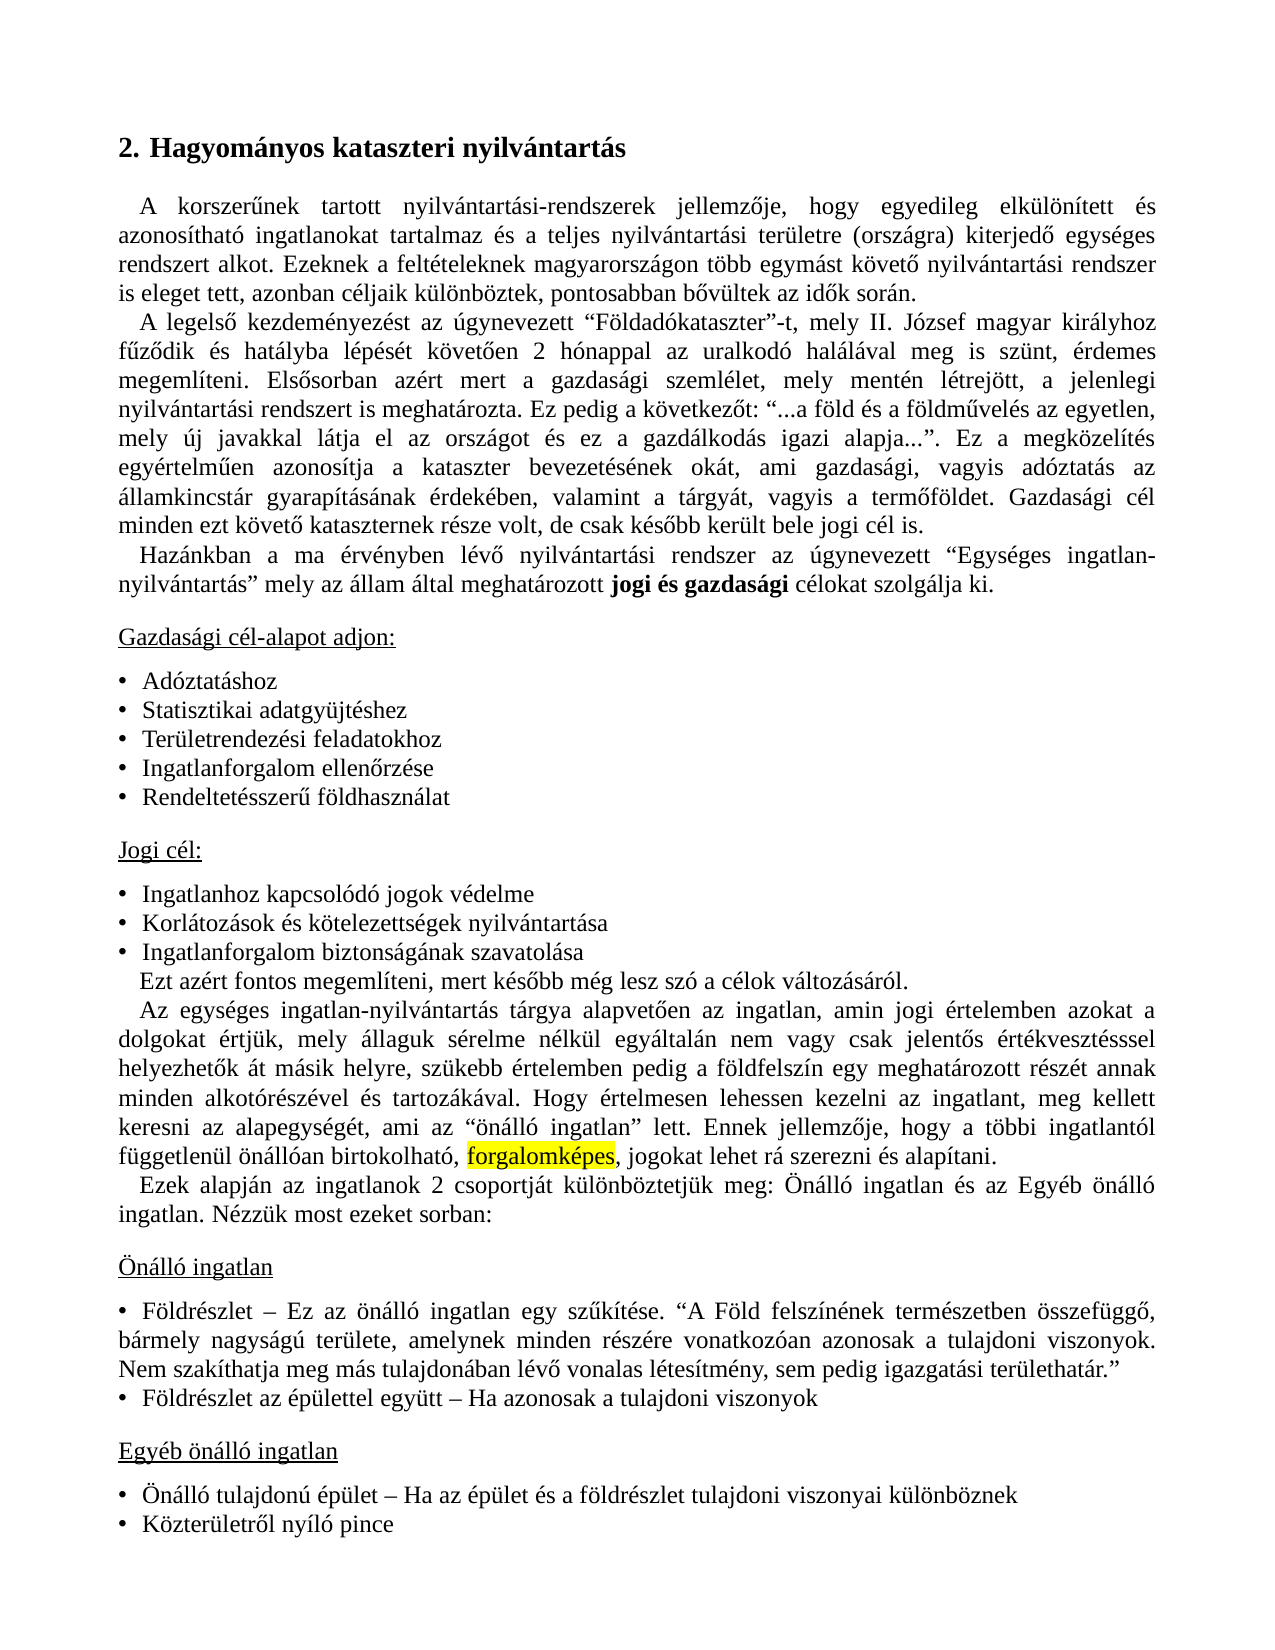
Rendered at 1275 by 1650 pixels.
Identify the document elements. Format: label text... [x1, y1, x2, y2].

text Hazánkban a ma érvényben lévő nyilvántartási rendszer az úgynevezett “Egységes ingatlan-nyilvántartás” mely az állam által meghatározott jogi és gazdasági célokat szolgálja ki. [118, 539, 1157, 598]
list Közterületről nyíló pince [118, 1509, 1157, 1538]
text Egyéb önálló ingatlan [118, 1436, 1157, 1465]
text Jogi cél: [118, 835, 1157, 864]
list Hagyományos kataszteri nyilvántartás [118, 130, 1157, 164]
text Az egységes ingatlan-nyilvántartás tárgya alapvetően az ingatlan, amin jogi értelemben azokat a dolgokat értjük, mely állaguk sérelme nélkül egyáltalán nem vagy csak jelentős értékvesztésssel helyezhetők át másik helyre, szükebb értelemben pedig a földfelszín egy meghatározott részét annak minden alkotórészével és tartozákával. Hogy értelmesen lehessen kezelni az ingatlant, meg kellett keresni az alapegységét, ami az “önálló ingatlan” lett. Ennek jellemzője, hogy a többi ingatlantól függetlenül önállóan birtokolható, forgalomképes, jogokat lehet rá szerezni és alapítani. [118, 995, 1157, 1169]
text Gazdasági cél-alapot adjon: [118, 622, 1157, 651]
list Földrészlet az épülettel együtt – Ha azonosak a tulajdoni viszonyok [118, 1383, 1157, 1412]
list Statisztikai adatgyüjtéshez [118, 695, 1157, 724]
text A legelső kezdeményezést az úgynevezett “Földadókataszter”-t, mely II. József magyar királyhoz fűződik és hatályba lépését követően 2 hónappal az uralkodó halálával meg is szünt, érdemes megemlíteni. Elsősorban azért mert a gazdasági szemlélet, mely mentén létrejött, a jelenlegi nyilvántartási rendszert is meghatározta. Ez pedig a következőt: “...a föld és a földművelés az egyetlen, mely új javakkal látja el az országot és ez a gazdálkodás igazi alapja...”. Ez a megközelítés egyértelműen azonosítja a kataszter bevezetésének okát, ami gazdasági, vagyis adóztatás az államkincstár gyarapításának érdekében, valamint a tárgyát, vagyis a termőföldet. Gazdasági cél minden ezt követő kataszternek része volt, de csak később került bele jogi cél is. [118, 307, 1157, 539]
text Ezt azért fontos megemlíteni, mert később még lesz szó a célok változásáról. [118, 966, 1157, 995]
text Ezek alapján az ingatlanok 2 csoportját különböztetjük meg: Önálló ingatlan és az Egyéb önálló ingatlan. Nézzük most ezeket sorban: [118, 1169, 1157, 1228]
list Rendeltetésszerű földhasználat [118, 782, 1157, 811]
text A korszerűnek tartott nyilvántartási-rendszerek jellemzője, hogy egyedileg elkülönített és azonosítható ingatlanokat tartalmaz és a teljes nyilvántartási területre (országra) kiterjedő egységes rendszert alkot. Ezeknek a feltételeknek magyarországon több egymást követő nyilvántartási rendszer is eleget tett, azonban céljaik különböztek, pontosabban bővültek az idők során. [118, 191, 1157, 307]
list Földrészlet – Ez az önálló ingatlan egy szűkítése. “A Föld felszínének természetben összefüggő, bármely nagyságú területe, amelynek minden részére vonatkozóan azonosak a tulajdoni viszonyok. Nem szakíthatja meg más tulajdonában lévő vonalas létesítmény, sem pedig igazgatási területhatár.” [118, 1296, 1157, 1383]
list Korlátozások és kötelezettségek nyilvántartása [118, 908, 1157, 937]
list Önálló tulajdonú épület – Ha az épület és a földrészlet tulajdoni viszonyai különböznek [118, 1480, 1157, 1509]
list Területrendezési feladatokhoz [118, 724, 1157, 753]
list Ingatlanforgalom biztonságának szavatolása [118, 937, 1157, 966]
list Ingatlanhoz kapcsolódó jogok védelme [118, 879, 1157, 908]
list Ingatlanforgalom ellenőrzése [118, 753, 1157, 782]
list Adóztatáshoz [118, 666, 1157, 695]
text Önálló ingatlan [118, 1252, 1157, 1281]
